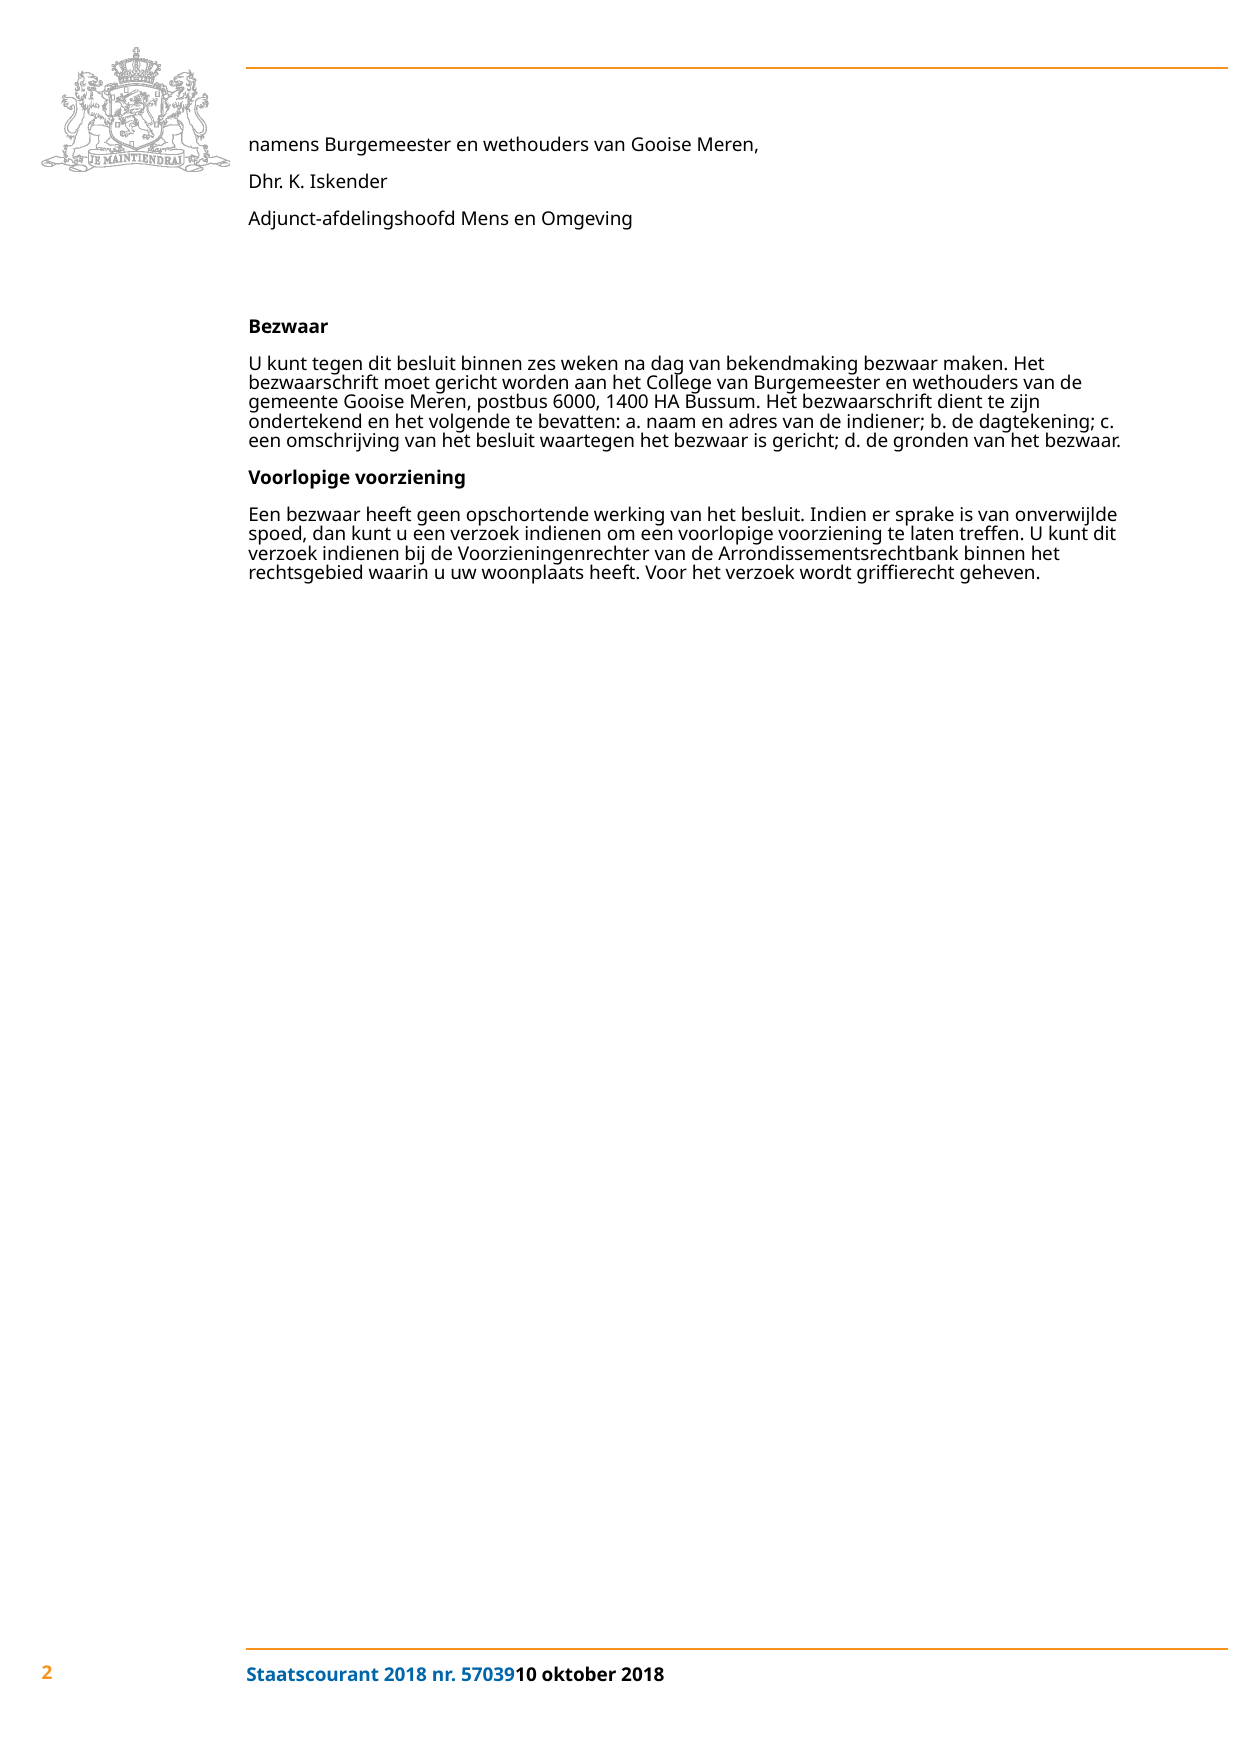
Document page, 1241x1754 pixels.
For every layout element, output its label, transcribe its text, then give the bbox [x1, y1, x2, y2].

text Bezwaar [248, 318, 1152, 337]
text U kunt tegen dit besluit binnen zes weken na dag van bekendmaking bezwaar maken. Het bezwaarschrift moet gericht worden aan het College van Burgemeester en wethouders van de gemeente Gooise Meren, postbus 6000, 1400 HA Bussum. Het bezwaarschrift dient te zijn ondertekend en het volgende te bevatten: a. naam en adres van de indiener; b. de dagtekening; c. een omschrijving van het besluit waartegen het bezwaar is gericht; d. de gronden van het bezwaar. [248, 355, 1152, 451]
picture [41, 47, 231, 172]
text Voorlopige voorziening [248, 469, 1152, 488]
text namens Burgemeester en wethouders van Gooise Meren, [248, 131, 1152, 157]
text Dhr. K. Iskender [248, 168, 1152, 194]
text Adjunct-afdelingshoofd Mens en Omgeving [248, 205, 1152, 231]
text Een bezwaar heeft geen opschortende werking van het besluit. Indien er sprake is van onverwijlde spoed, dan kunt u een verzoek indienen om een voorlopige voorziening te laten treffen. U kunt dit verzoek indienen bij de Voorzieningenrechter van de Arrondissementsrechtbank binnen het rechtsgebied waarin u uw woonplaats heeft. Voor het verzoek wordt griffierecht geheven. [248, 506, 1152, 583]
